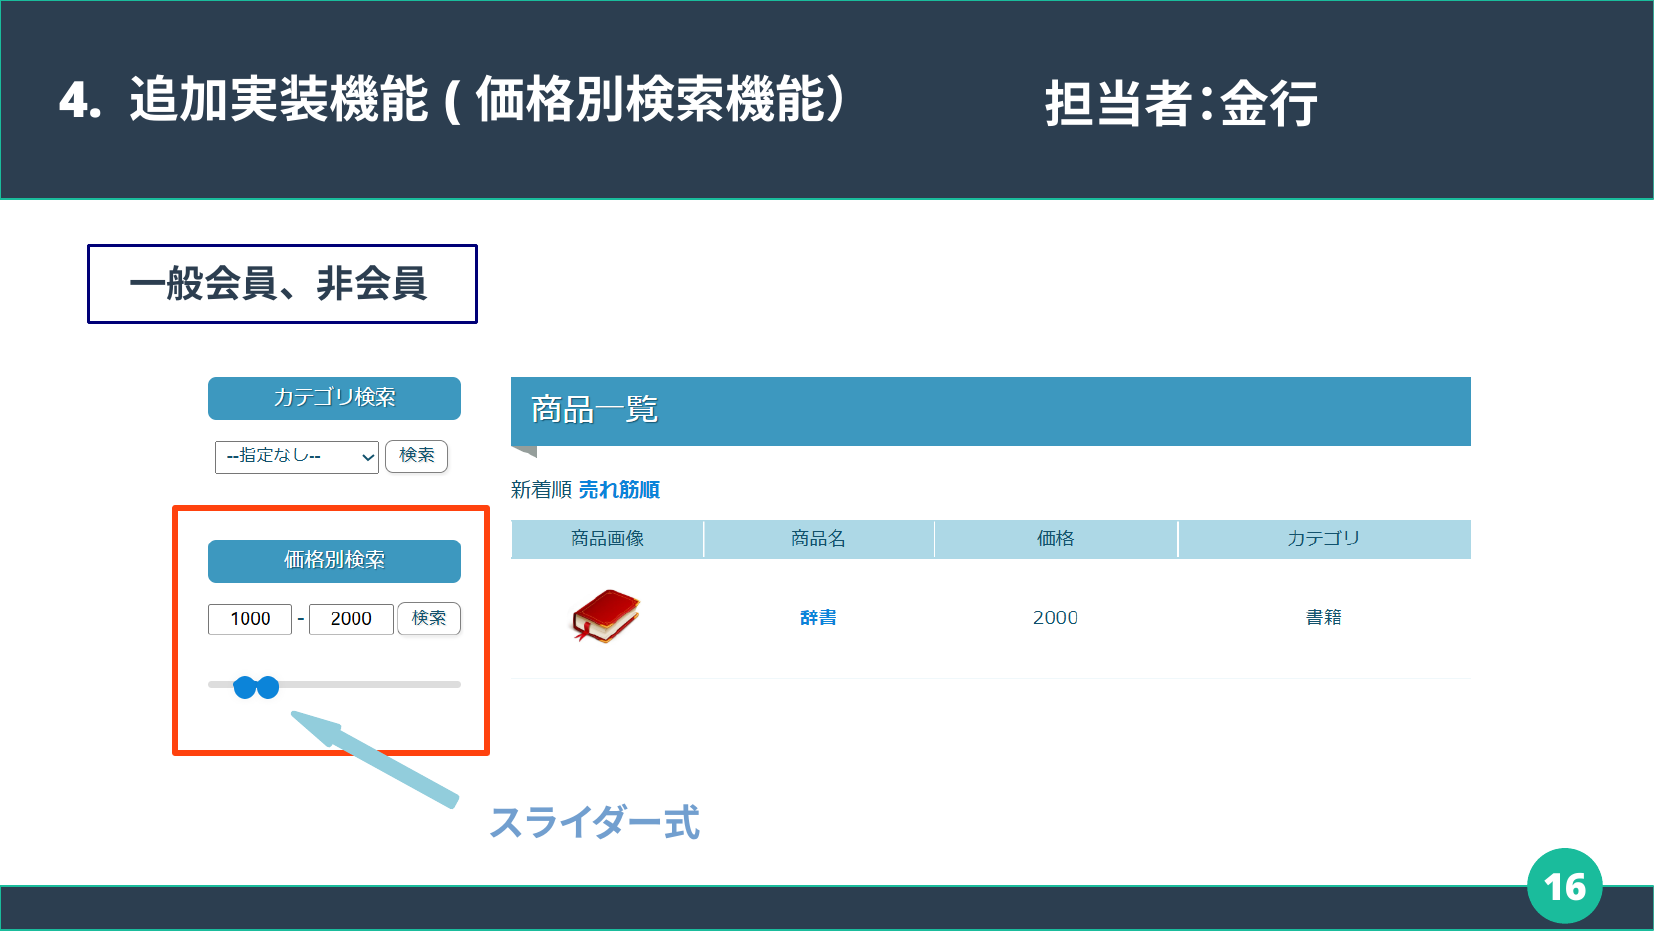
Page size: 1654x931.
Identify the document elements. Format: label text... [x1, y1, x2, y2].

picture [157, 362, 1515, 726]
text_box 一般会員、非会員 [90, 247, 470, 321]
text_box 担当者：金行 [1029, 66, 1559, 137]
text_box 一般会員、非会員 [88, 238, 470, 244]
text_box [293, 713, 457, 807]
picture [178, 511, 484, 726]
text_box スライダー式 [474, 791, 730, 848]
title 4. 追加実装機能(価格別検索機能） [59, 37, 1595, 156]
